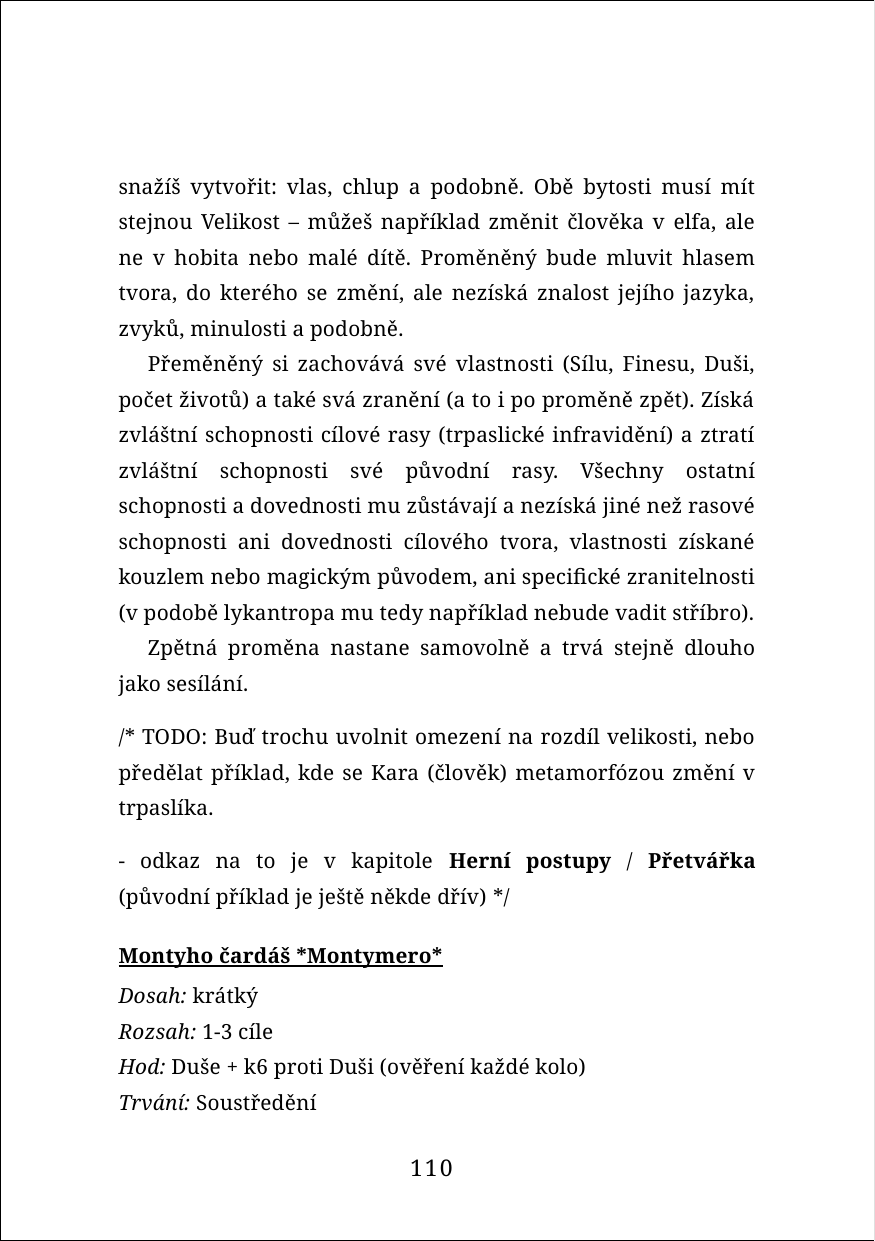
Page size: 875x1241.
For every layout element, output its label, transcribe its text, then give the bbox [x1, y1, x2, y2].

text Dosah: krátký Rozsah: 1-3 cíle Hod: Duše + k6 proti Duši (ověření každé kolo) Trvání: Soustředění [118, 981, 756, 1116]
text /* TODO: Buď trochu uvolnit omezení na rozdíl velikosti, nebo předělat příklad, kde se Kara (člověk) metamorfózou změní v trpaslíka. [118, 722, 756, 822]
text - odkaz na to je v kapitole Herní postupy / Přetvářka (původní příklad je ještě někde dřív) */ [118, 847, 756, 911]
subtitle Montyho čardáš *Montymero* [118, 941, 756, 970]
text snažíš vytvořit: vlas, chlup a podobně. Obě bytosti musí mít stejnou Velikost – můžeš například změnit člověka v elfa, ale ne v hobita nebo malé dítě. Proměněný bude mluvit hlasem tvora, do kterého se změní, ale nezíská znalost jejího jazyka, zvyků, minulosti a podobně. Přeměněný si zachovává své vlastnosti (Sílu, Finesu, Duši, počet životů) a také svá zranění (a to i po proměně zpět). Získá zvláštní schopnosti cílové rasy (trpaslické infravidění) a ztratí zvláštní schopnosti své původní rasy. Všechny ostatní schopnosti a dovednosti mu zůstávají a nezíská jiné než rasové schopnosti ani dovednosti cílového tvora, vlastnosti získané kouzlem nebo magickým původem, ani specifické zranitelnosti (v podobě lykantropa mu tedy například nebude vadit stříbro). Zpětná proměna nastane samovolně a trvá stejně dlouho jako sesílání. [118, 172, 756, 697]
